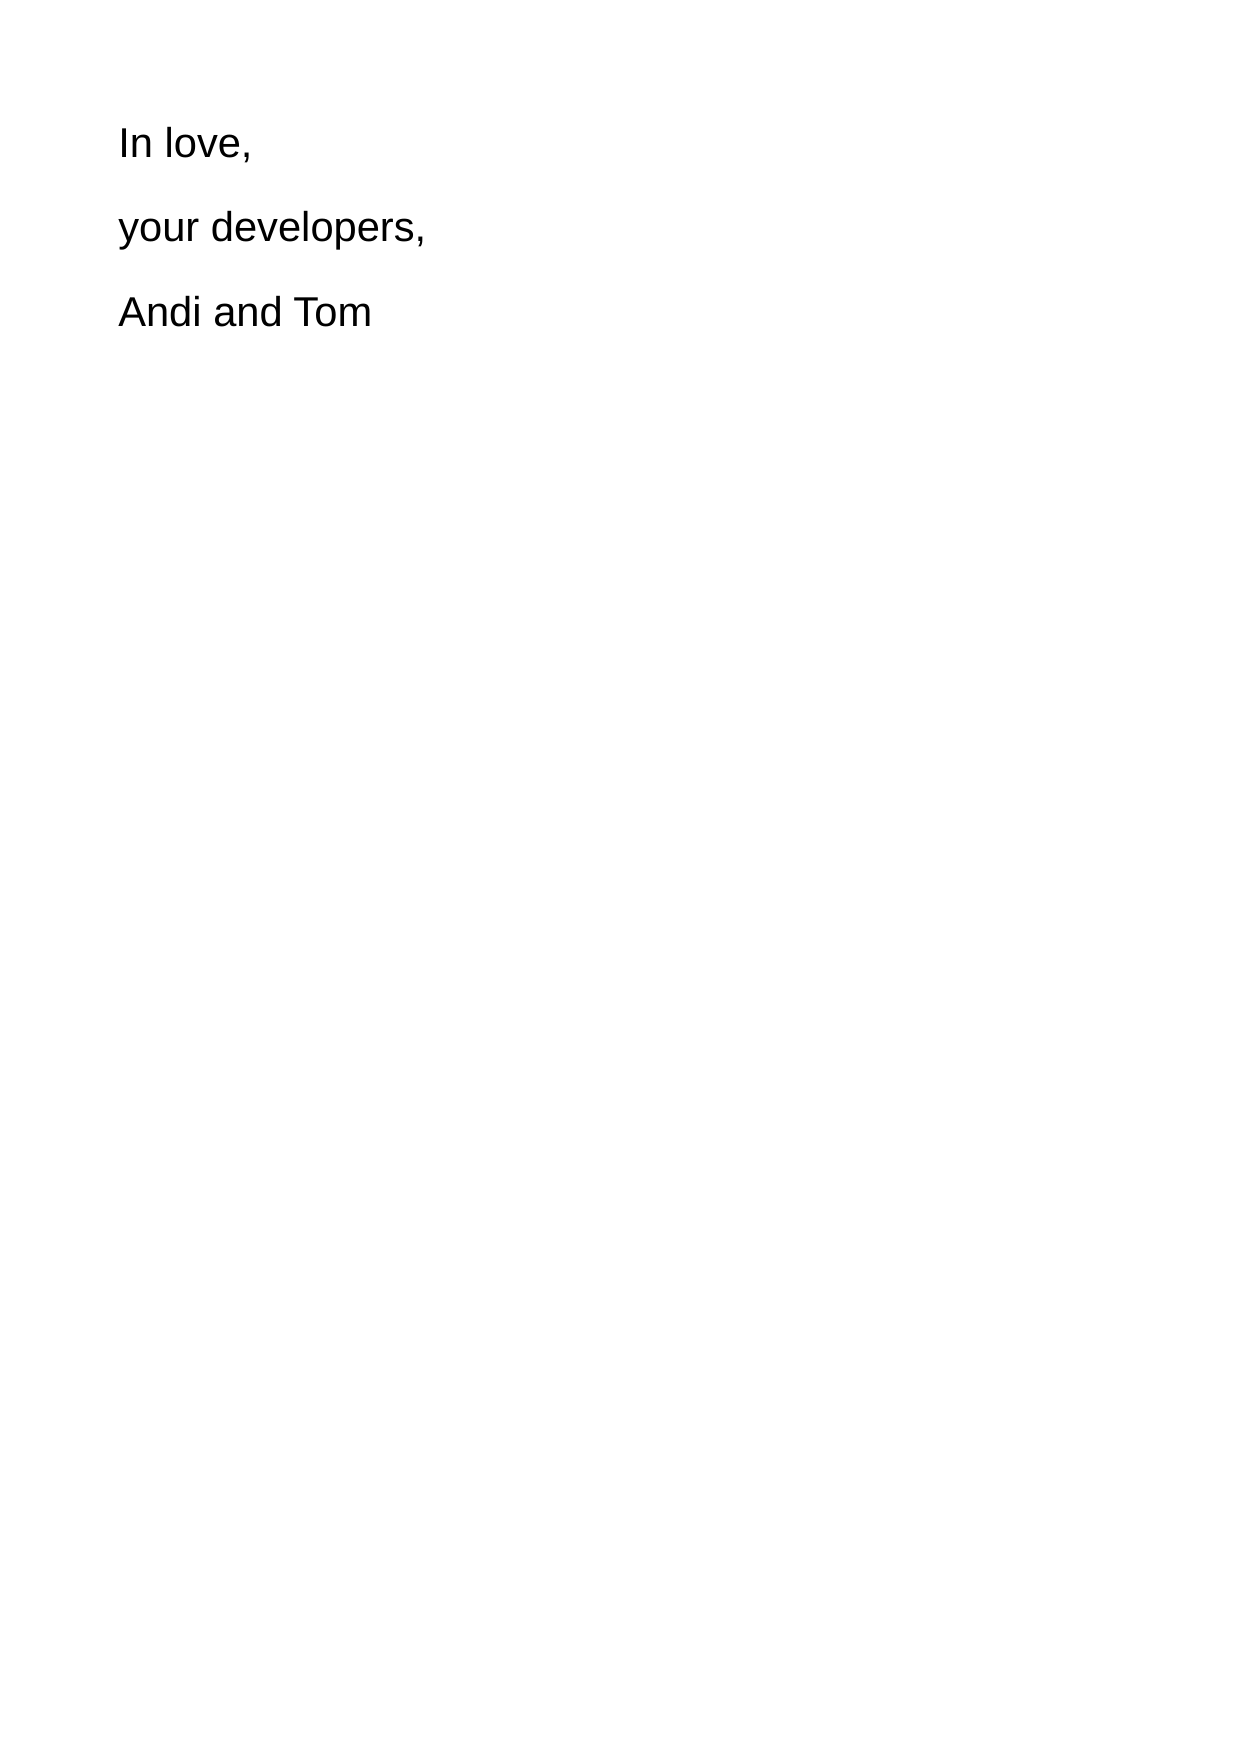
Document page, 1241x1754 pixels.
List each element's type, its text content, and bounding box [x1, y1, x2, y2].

text In love, [118, 118, 1122, 166]
text Andi and Tom [118, 287, 1122, 335]
text your developers, [118, 202, 1122, 250]
